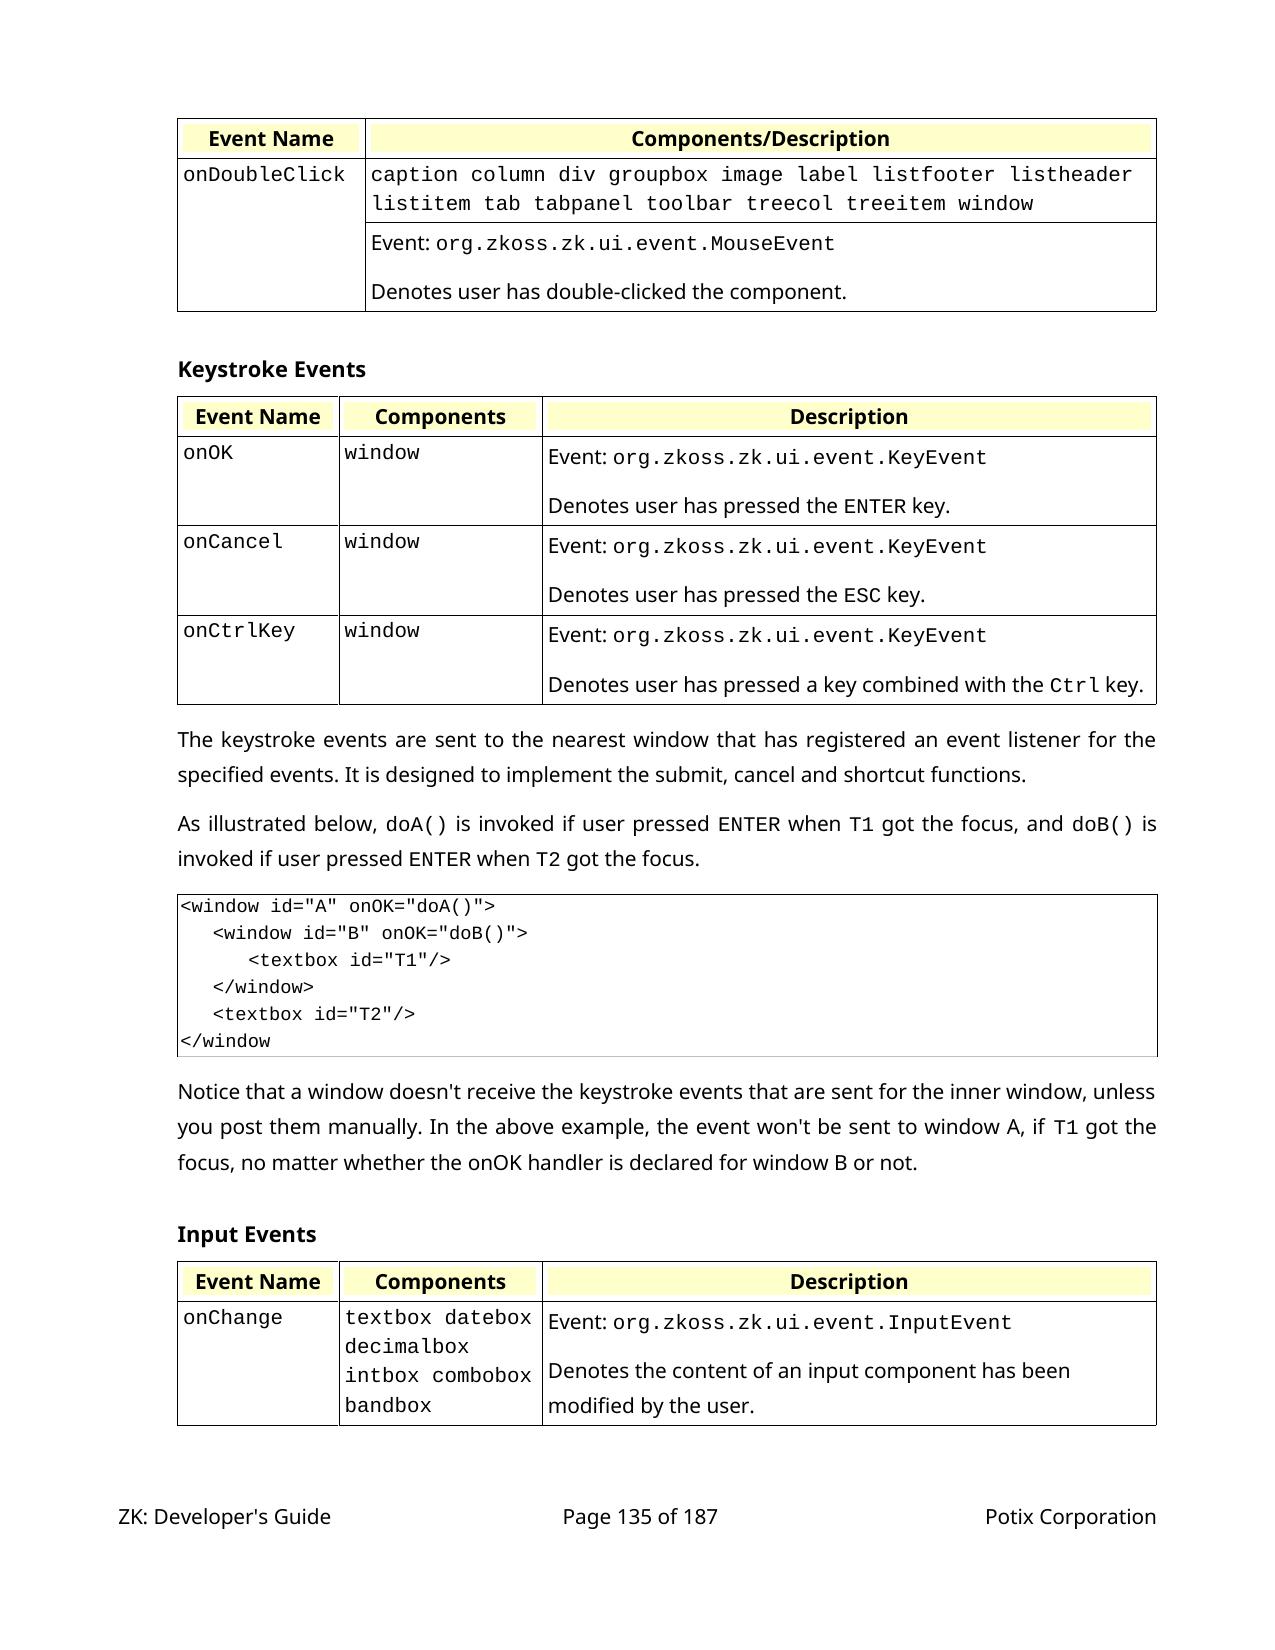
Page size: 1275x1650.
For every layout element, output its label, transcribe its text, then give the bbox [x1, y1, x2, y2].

table_header caption column div groupbox image label listfooter listheader listitem tab tabpanel toolbar treecol treeitem window [366, 159, 1156, 222]
table_cell window [340, 526, 542, 615]
table_header Components [340, 1262, 542, 1301]
text </window [178, 1029, 1157, 1056]
table_cell textbox datebox decimalbox intbox combobox bandbox [340, 1302, 542, 1425]
text <textbox id="T1"/> [178, 948, 1157, 972]
table_header Components [340, 397, 542, 436]
text <window id="B" onOK="doB()"> [178, 921, 1157, 945]
text Notice that a window doesn't receive the keystroke events that are sent for the inner window, unless you post them manually. In the above example, the event won't be sent to window A, if T1 got the focus, no matter whether the onOK handler is declared for window B or not. [177, 1077, 1157, 1176]
text </window> [178, 975, 1157, 999]
table_cell onOK [178, 437, 338, 525]
text <window id="A" onOK="doA()"> [178, 895, 1157, 918]
text The keystroke events are sent to the nearest window that has registered an event listener for the specified events. It is designed to implement the submit, cancel and shortcut functions. [177, 725, 1157, 788]
text As illustrated below, doA() is invoked if user pressed ENTER when T1 got the focus, and doB() is invoked if user pressed ENTER when T2 got the focus. [177, 809, 1157, 873]
table_cell onDoubleClick [178, 159, 365, 311]
table_header Event Name [178, 119, 365, 158]
table_cell Event: org.zkoss.zk.ui.event.InputEvent Denotes the content of an input component has been modified by the user. [543, 1302, 1156, 1425]
table_cell Event: org.zkoss.zk.ui.event.KeyEvent Denotes user has pressed a key combined with the Ctrl key. [543, 616, 1156, 704]
table_cell window [340, 437, 542, 525]
table_header Description [543, 1262, 1156, 1301]
text <textbox id="T2"/> [178, 1002, 1157, 1026]
subtitle Keystroke Events [177, 354, 1157, 384]
subtitle Input Events [177, 1219, 1157, 1249]
table_header Event Name [178, 397, 338, 436]
table_cell Event: org.zkoss.zk.ui.event.KeyEvent Denotes user has pressed the ESC key. [543, 526, 1156, 615]
table_cell window [340, 616, 542, 704]
table_cell Event: org.zkoss.zk.ui.event.KeyEvent Denotes user has pressed the ENTER key. [543, 437, 1156, 525]
table_cell onChange [178, 1302, 338, 1425]
table_header Description [543, 397, 1156, 436]
table_cell Event: org.zkoss.zk.ui.event.MouseEvent Denotes user has double-clicked the component. [366, 223, 1156, 311]
table_header Components/Description [366, 119, 1156, 158]
table_cell onCtrlKey [178, 616, 338, 704]
table_cell onCancel [178, 526, 338, 615]
table_header Event Name [178, 1262, 338, 1301]
